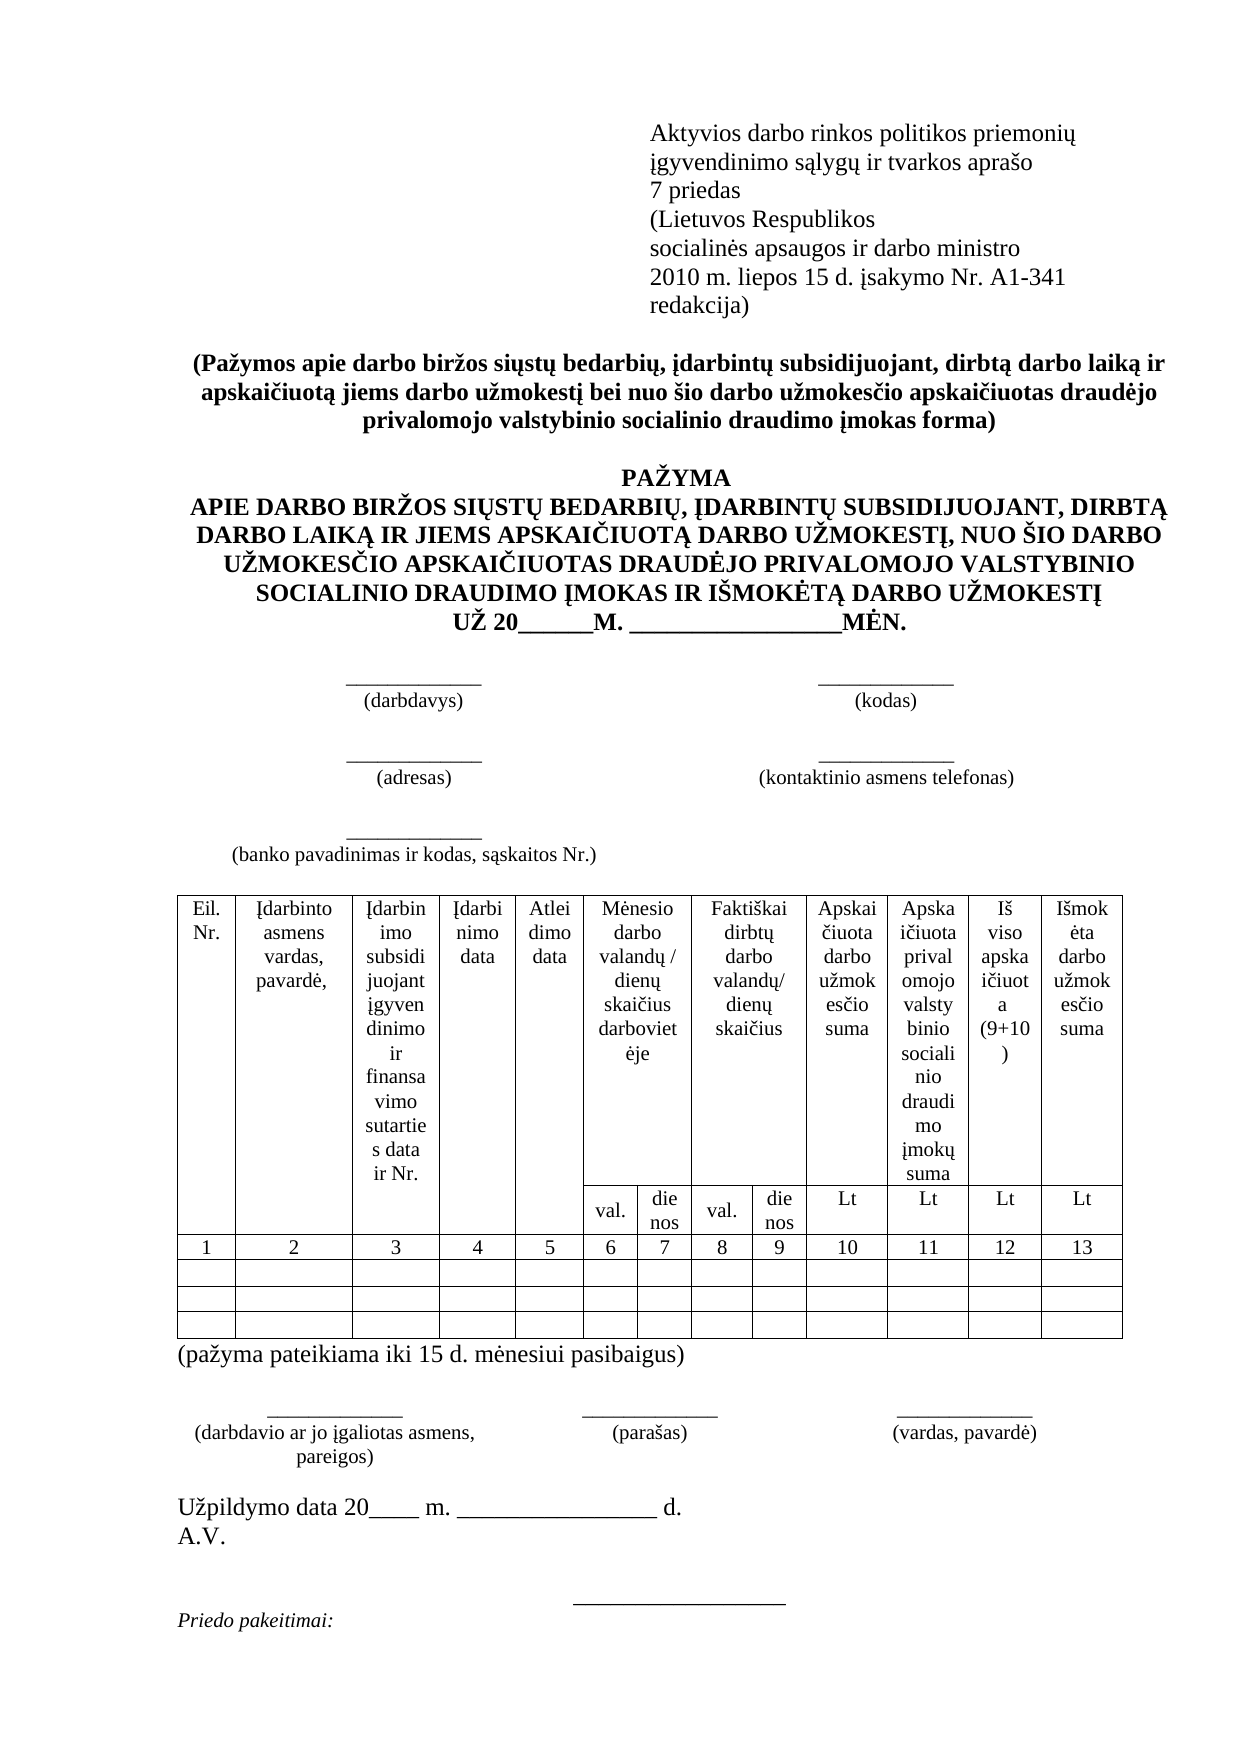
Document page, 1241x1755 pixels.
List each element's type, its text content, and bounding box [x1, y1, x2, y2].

table_cell [584, 1312, 637, 1338]
text A.V. [177, 1521, 1181, 1550]
table_header [651, 818, 1122, 866]
table_cell Lt [888, 1186, 968, 1234]
table_cell 11 [888, 1235, 968, 1259]
table_cell 7 [638, 1235, 691, 1259]
table_cell [1042, 1287, 1122, 1311]
table_cell [888, 1287, 968, 1311]
table_header Apskaičiuota darbo užmokesčio suma [807, 896, 887, 1185]
table_cell [440, 1287, 515, 1311]
table_cell [516, 1312, 583, 1338]
table_header _____________ (vardas, pavardė) [807, 1396, 1122, 1468]
table_header _____________ (parašas) [492, 1396, 807, 1468]
table_cell 8 [692, 1235, 752, 1259]
table_header Iš viso apskaičiuota (9+10) [969, 896, 1041, 1185]
table_cell Lt [969, 1186, 1041, 1234]
table_cell [753, 1287, 806, 1311]
table_cell [692, 1287, 752, 1311]
text Aktyvios darbo rinkos politikos priemonių [649, 118, 1181, 147]
table_header Mėnesio darbo valandų / dienų skaičius darbovietėje [584, 896, 691, 1185]
table_cell 10 [807, 1235, 887, 1259]
table_cell dienos [753, 1186, 806, 1234]
table_cell [753, 1312, 806, 1338]
table_cell [178, 1312, 235, 1338]
table_cell 2 [236, 1235, 352, 1259]
text redakcija) [649, 291, 1181, 319]
table_cell [888, 1312, 968, 1338]
table_cell [584, 1287, 637, 1311]
table_header Eil. Nr. [178, 896, 235, 1234]
table_cell 13 [1042, 1235, 1122, 1259]
table_cell [1042, 1312, 1122, 1338]
table_cell 3 [353, 1235, 439, 1259]
table_cell [753, 1260, 806, 1286]
table_cell [969, 1287, 1041, 1311]
table_cell val. [692, 1186, 752, 1234]
text 2010 m. liepos 15 d. įsakymo Nr. A1-341 [649, 262, 1181, 291]
table_cell Lt [1042, 1186, 1122, 1234]
table_cell [888, 1260, 968, 1286]
table_header Įdarbinimo data [440, 896, 515, 1234]
table_cell [807, 1287, 887, 1311]
table_cell [692, 1312, 752, 1338]
text Priedo pakeitimai: [177, 1607, 1181, 1632]
text socialinės apsaugos ir darbo ministro [649, 233, 1181, 262]
text _________________ [177, 1579, 1181, 1607]
table_cell [969, 1260, 1041, 1286]
table_cell [1042, 1260, 1122, 1286]
table_cell [353, 1287, 439, 1311]
table_cell Lt [807, 1186, 887, 1234]
table_cell dienos [638, 1186, 691, 1234]
table_cell val. [584, 1186, 637, 1234]
table_cell [516, 1287, 583, 1311]
text 7 priedas [649, 176, 1181, 204]
table_header Įdarbinto asmens vardas, pavardė, [236, 896, 352, 1234]
table_cell [440, 1312, 515, 1338]
text (Lietuvos Respublikos [649, 204, 1181, 233]
table_cell [969, 1312, 1041, 1338]
table_header _____________ (kodas) [650, 664, 1122, 712]
table_header _____________ (kontaktinio asmens telefonas) [651, 741, 1122, 789]
table_header Faktiškai dirbtų darbo valandų/ dienų skaičius [692, 896, 806, 1185]
text (pažyma pateikiama iki 15 d. mėnesiui pasibaigus) [177, 1339, 1181, 1367]
table_cell [178, 1260, 235, 1286]
table_header _____________ (darbdavio ar jo įgaliotas asmens, pareigos) [177, 1396, 492, 1468]
table_cell [353, 1312, 439, 1338]
table_cell 4 [440, 1235, 515, 1259]
text Užpildymo data 20____ m. ________________ d. [177, 1492, 1181, 1521]
text UŽ 20______m. _________________MĖN. [177, 607, 1181, 636]
table_cell [236, 1312, 352, 1338]
table_cell 1 [178, 1235, 235, 1259]
table_cell [516, 1260, 583, 1286]
table_header _____________ (banko pavadinimas ir kodas, sąskaitos Nr.) [177, 818, 651, 866]
table_header _____________ (adresas) [177, 741, 651, 789]
table_cell [807, 1312, 887, 1338]
table_cell [440, 1260, 515, 1286]
table_cell [638, 1312, 691, 1338]
table_cell [584, 1260, 637, 1286]
text PAŽYMA [177, 463, 1181, 492]
table_cell 6 [584, 1235, 637, 1259]
table_header Atleidimo data [516, 896, 583, 1234]
table_cell [178, 1287, 235, 1311]
table_cell [236, 1287, 352, 1311]
table_cell [638, 1260, 691, 1286]
table_header Įdarbinimo subsidijuojant įgyvendinimo ir finansavimo sutarties data ir Nr. [353, 896, 439, 1234]
table_cell [638, 1287, 691, 1311]
table_header _____________ (darbdavys) [177, 664, 649, 712]
table_cell 12 [969, 1235, 1041, 1259]
table_cell [807, 1260, 887, 1286]
table_header Išmokėta darbo užmokesčio suma [1042, 896, 1122, 1185]
table_cell [353, 1260, 439, 1286]
table_cell [692, 1260, 752, 1286]
table_cell 9 [753, 1235, 806, 1259]
text (Pažymos apie darbo biržos siųstų bedarbių, įdarbintų subsidijuojant, dirbtą darbo laiką ir apskaičiuotą jiems darbo užmokestį bei nuo šio darbo užmokesčio apskaičiuotas draudėjo privalomojo valstybinio socialinio draudimo įmokas forma) [177, 348, 1181, 434]
text apie darbo biržos siųstų bedarbių, įdarbintų subsidijuojant, dirbtą darbo laiką ir jiems apskaičiuotą darbo užmokestį, nuo šio darbo užmokesčio apskaičiuotas draudėjo privalomojo valstybinio socialinio draudimo įmokas ir išmokėtą darbo užmokestį [177, 492, 1181, 607]
table_cell [236, 1260, 352, 1286]
table_cell 5 [516, 1235, 583, 1259]
table_header Apskaičiuota privalomojo valstybinio socialinio draudimo įmokų suma [888, 896, 968, 1185]
text įgyvendinimo sąlygų ir tvarkos aprašo [649, 147, 1181, 176]
